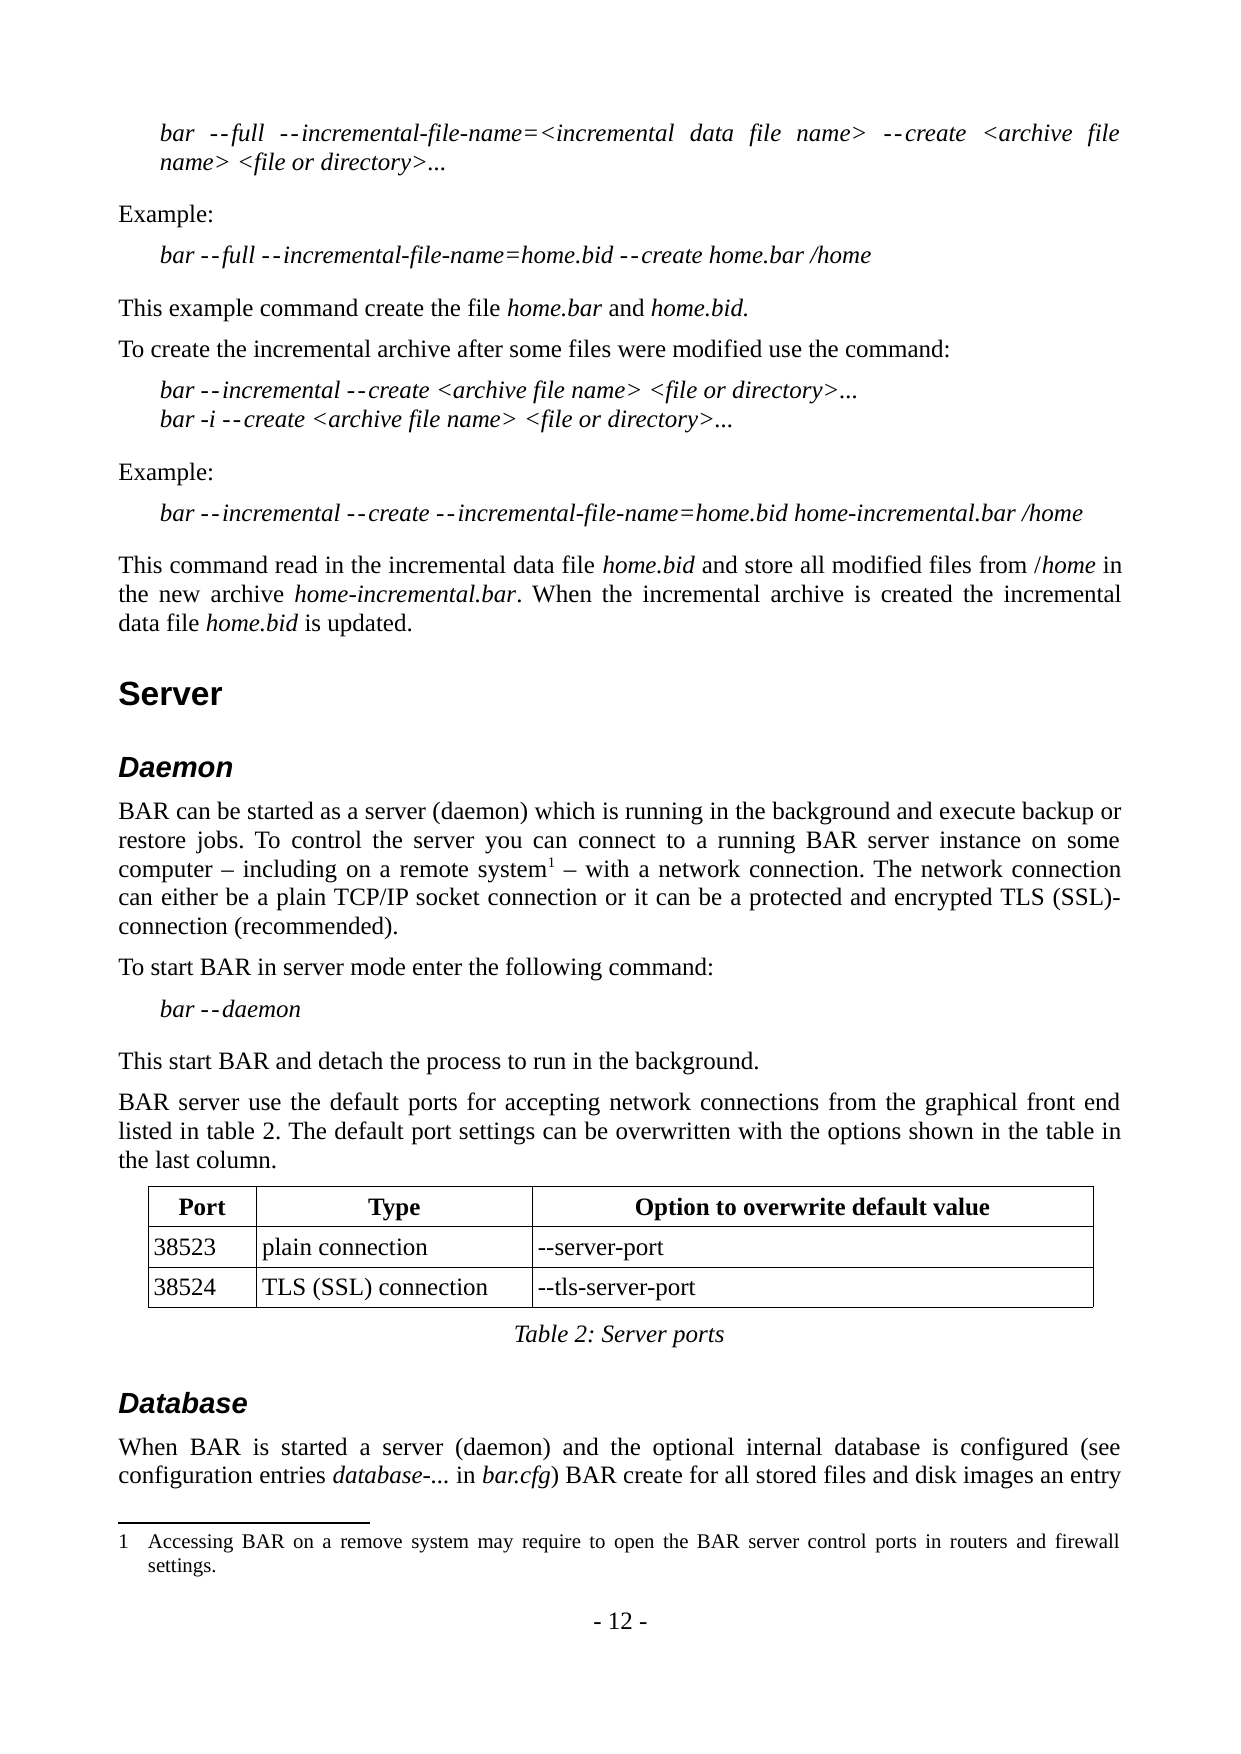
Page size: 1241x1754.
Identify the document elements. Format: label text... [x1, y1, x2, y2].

text BAR server use the default ports for accepting network connections from the graphical front end listed in table 2. The default port settings can be overwritten with the options shown in the table in the last column. [118, 1087, 1122, 1173]
text BAR can be started as a server (daemon) which is running in the background and execute backup or restore jobs. To control the server you can connect to a running BAR server instance on some computer – including on a remote system – with a network connection. The network connection can either be a plain TCP/IP socket connection or it can be a protected and encrypted TLS (SSL)-connection (recommended). [118, 796, 1122, 940]
text bar ‑‑full ‑‑incremental-file-name=home.bid ‑‑create home.bar /home [159, 241, 1122, 269]
text bar ‑‑full ‑‑incremental-file-name=<incremental data file name> ‑‑create <archive file name> <file or directory>... [159, 118, 1122, 176]
text bar ‑‑incremental ‑‑create ‑‑incremental-file-name=home.bid home-incremental.bar /home [159, 498, 1122, 527]
subtitle Database [118, 1386, 1122, 1419]
table_cell --server-port [533, 1227, 1093, 1267]
table_cell 38524 [149, 1268, 256, 1307]
subtitle Server [118, 674, 1122, 713]
text Example: [118, 199, 1122, 228]
text This example command create the file home.bar and home.bid. [118, 293, 1122, 322]
text bar ‑‑daemon [159, 994, 1122, 1022]
table_header Port [149, 1187, 256, 1226]
text bar -i ‑‑create <archive file name> <file or directory>... [159, 404, 1122, 433]
table_cell --tls-server-port [533, 1268, 1093, 1307]
table_cell TLS (SSL) connection [257, 1268, 532, 1307]
text To create the incremental archive after some files were modified use the command: [118, 334, 1122, 363]
text To start BAR in server mode enter the following command: [118, 952, 1122, 981]
table_cell plain connection [257, 1227, 532, 1267]
text bar ‑‑incremental ‑‑create <archive file name> <file or directory>... [159, 375, 1122, 404]
text Table 2: Server ports [118, 1319, 1122, 1348]
text Accessing BAR on a remove system may require to open the BAR server control ports in routers and firewall settings. [118, 1529, 1122, 1577]
table_header Type [257, 1187, 532, 1226]
text This start BAR and detach the process to run in the background. [118, 1046, 1122, 1075]
table_cell 38523 [149, 1227, 256, 1267]
text Example: [118, 457, 1122, 485]
text When BAR is started a server (daemon) and the optional internal database is configured (see configuration entries database-... in bar.cfg) BAR create for all stored files and disk images an entry [118, 1432, 1122, 1489]
subtitle Daemon [118, 750, 1122, 784]
text This command read in the incremental data file home.bid and store all modified files from /home in the new archive home-incremental.bar. When the incremental archive is created the incremental data file home.bid is updated. [118, 550, 1122, 636]
table_header Option to overwrite default value [533, 1187, 1093, 1226]
